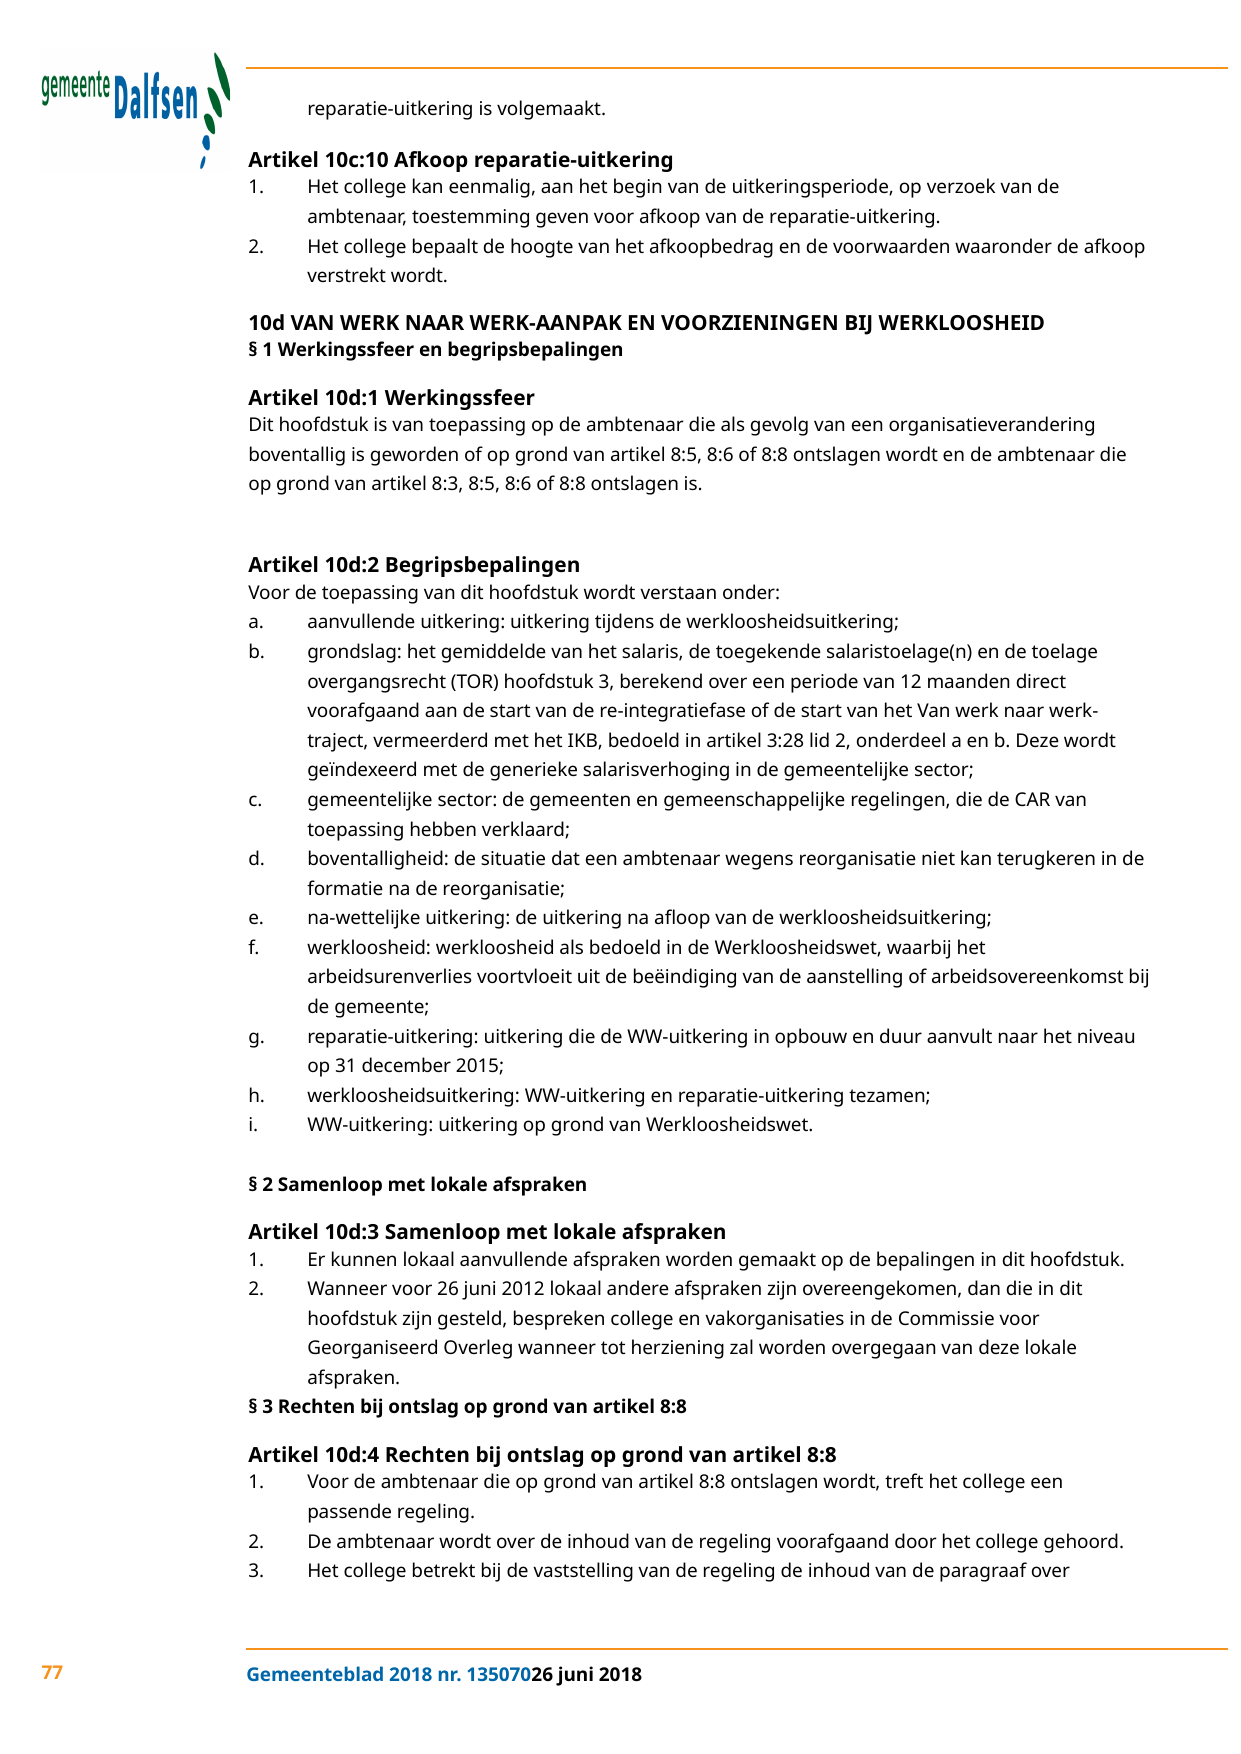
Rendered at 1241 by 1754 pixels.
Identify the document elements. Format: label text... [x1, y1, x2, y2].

list Het college kan eenmalig, aan het begin van de uitkeringsperiode, op verzoek van de ambtenaar, toestemming geven voor afkoop van de reparatie-uitkering. [248, 174, 1152, 229]
list boventalligheid: de situatie dat een ambtenaar wegens reorganisatie niet kan terugkeren in de formatie na de reorganisatie; [248, 845, 1152, 901]
text Artikel 10d:4 Rechten bij ontslag op grond van artikel 8:8 [248, 1440, 1152, 1469]
list reparatie-uitkering: uitkering die de WW-uitkering in opbouw en duur aanvult naar het niveau op 31 december 2015; [248, 1023, 1152, 1078]
list WW-uitkering: uitkering op grond van Werkloosheidswet. [248, 1112, 1152, 1137]
text Artikel 10d:2 Begripsbepalingen [248, 551, 1152, 579]
list De ambtenaar wordt over de inhoud van de regeling voorafgaand door het college gehoord. [248, 1528, 1152, 1553]
list reparatie-uitkering is volgemaakt. [248, 95, 1152, 121]
text § 3 Rechten bij ontslag op grond van artikel 8:8 [248, 1394, 1152, 1419]
list werkloosheidsuitkering: WW-uitkering en reparatie-uitkering tezamen; [248, 1082, 1152, 1108]
list na-wettelijke uitkering: de uitkering na afloop van de werkloosheidsuitkering; [248, 904, 1152, 930]
list Voor de ambtenaar die op grond van artikel 8:8 ontslagen wordt, treft het college een passende regeling. [248, 1469, 1152, 1524]
list Het college bepaalt de hoogte van het afkoopbedrag en de voorwaarden waaronder de afkoop verstrekt wordt. [248, 233, 1152, 288]
text § 2 Samenloop met lokale afspraken [248, 1171, 1152, 1196]
picture [41, 47, 231, 172]
text Artikel 10d:3 Samenloop met lokale afspraken [248, 1217, 1152, 1246]
list werkloosheid: werkloosheid als bedoeld in de Werkloosheidswet, waarbij het arbeidsurenverlies voortvloeit uit de beëindiging van de aanstelling of arbeidsovereenkomst bij de gemeente; [248, 934, 1152, 1019]
text § 1 Werkingssfeer en begripsbepalingen [248, 336, 1152, 362]
list gemeentelijke sector: de gemeenten en gemeenschappelijke regelingen, die de CAR van toepassing hebben verklaard; [248, 786, 1152, 841]
list aanvullende uitkering: uitkering tijdens de werkloosheidsuitkering; [248, 609, 1152, 634]
text Voor de toepassing van dit hoofdstuk wordt verstaan onder: [248, 579, 1152, 605]
list Er kunnen lokaal aanvullende afspraken worden gemaakt op de bepalingen in dit hoofdstuk. [248, 1246, 1152, 1271]
list grondslag: het gemiddelde van het salaris, de toegekende salaristoelage(n) en de toelage overgangsrecht (TOR) hoofdstuk 3, berekend over een periode van 12 maanden direct voorafgaand aan de start van de re-integratiefase of de start van het Van werk naar werk-traject, vermeerderd met het IKB, bedoeld in artikel 3:28 lid 2, onderdeel a en b. Deze wordt geïndexeerd met de generieke salarisverhoging in de gemeentelijke sector; [248, 638, 1152, 782]
list Het college betrekt bij de vaststelling van de regeling de inhoud van de paragraaf over [248, 1557, 1152, 1583]
text Artikel 10c:10 Afkoop reparatie-uitkering [248, 145, 1152, 174]
list Wanneer voor 26 juni 2012 lokaal andere afspraken zijn overeengekomen, dan die in dit hoofdstuk zijn gesteld, bespreken college en vakorganisaties in de Commissie voor Georganiseerd Overleg wanneer tot herziening zal worden overgegaan van deze lokale afspraken. [248, 1275, 1152, 1390]
text Dit hoofdstuk is van toepassing op de ambtenaar die als gevolg van een organisatieverandering boventallig is geworden of op grond van artikel 8:5, 8:6 of 8:8 ontslagen wordt en de ambtenaar die op grond van artikel 8:3, 8:5, 8:6 of 8:8 ontslagen is. [248, 411, 1152, 496]
text 10d VAN WERK NAAR WERK-AANPAK EN VOORZIENINGEN BIJ WERKLOOSHEID [248, 308, 1152, 336]
text Artikel 10d:1 Werkingssfeer [248, 383, 1152, 411]
